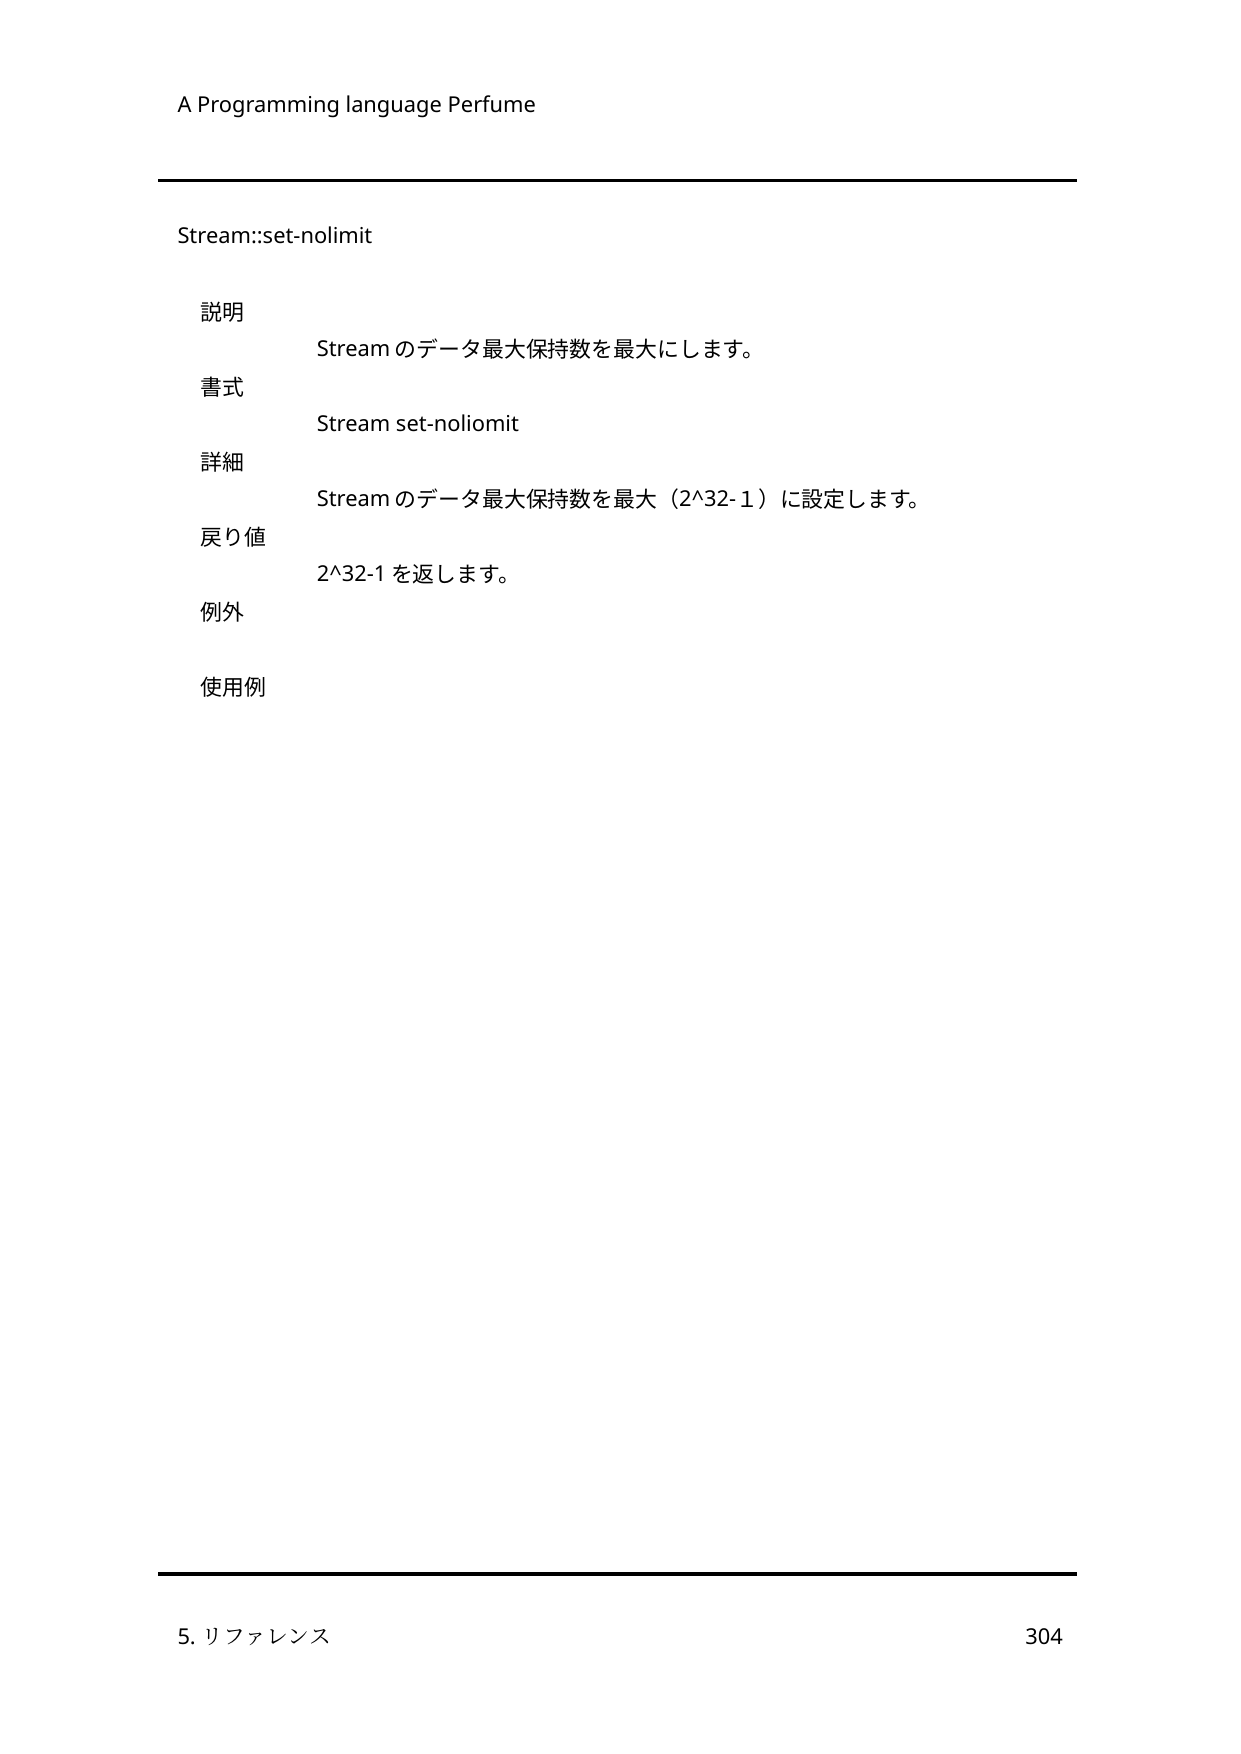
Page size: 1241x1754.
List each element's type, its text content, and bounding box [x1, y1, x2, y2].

table_cell Streamのデータ最大保持数を最大（2^32-１）に設定します。 [317, 442, 1063, 517]
table_cell 例外 [200, 592, 317, 667]
table_cell 書式 [200, 367, 317, 442]
table_cell 詳細 [200, 442, 317, 517]
table_header 説明 [200, 292, 317, 367]
subtitle Stream::set-nolimit [177, 217, 1063, 254]
table_cell [317, 667, 1063, 742]
table_header Streamのデータ最大保持数を最大にします。 [317, 292, 1063, 367]
table_cell [317, 592, 1063, 667]
table_cell 使用例 [200, 667, 317, 742]
table_cell 戻り値 [200, 517, 317, 592]
table_cell Stream set-noliomit [317, 367, 1063, 442]
table_cell 2^32-1を返します。 [317, 517, 1063, 592]
